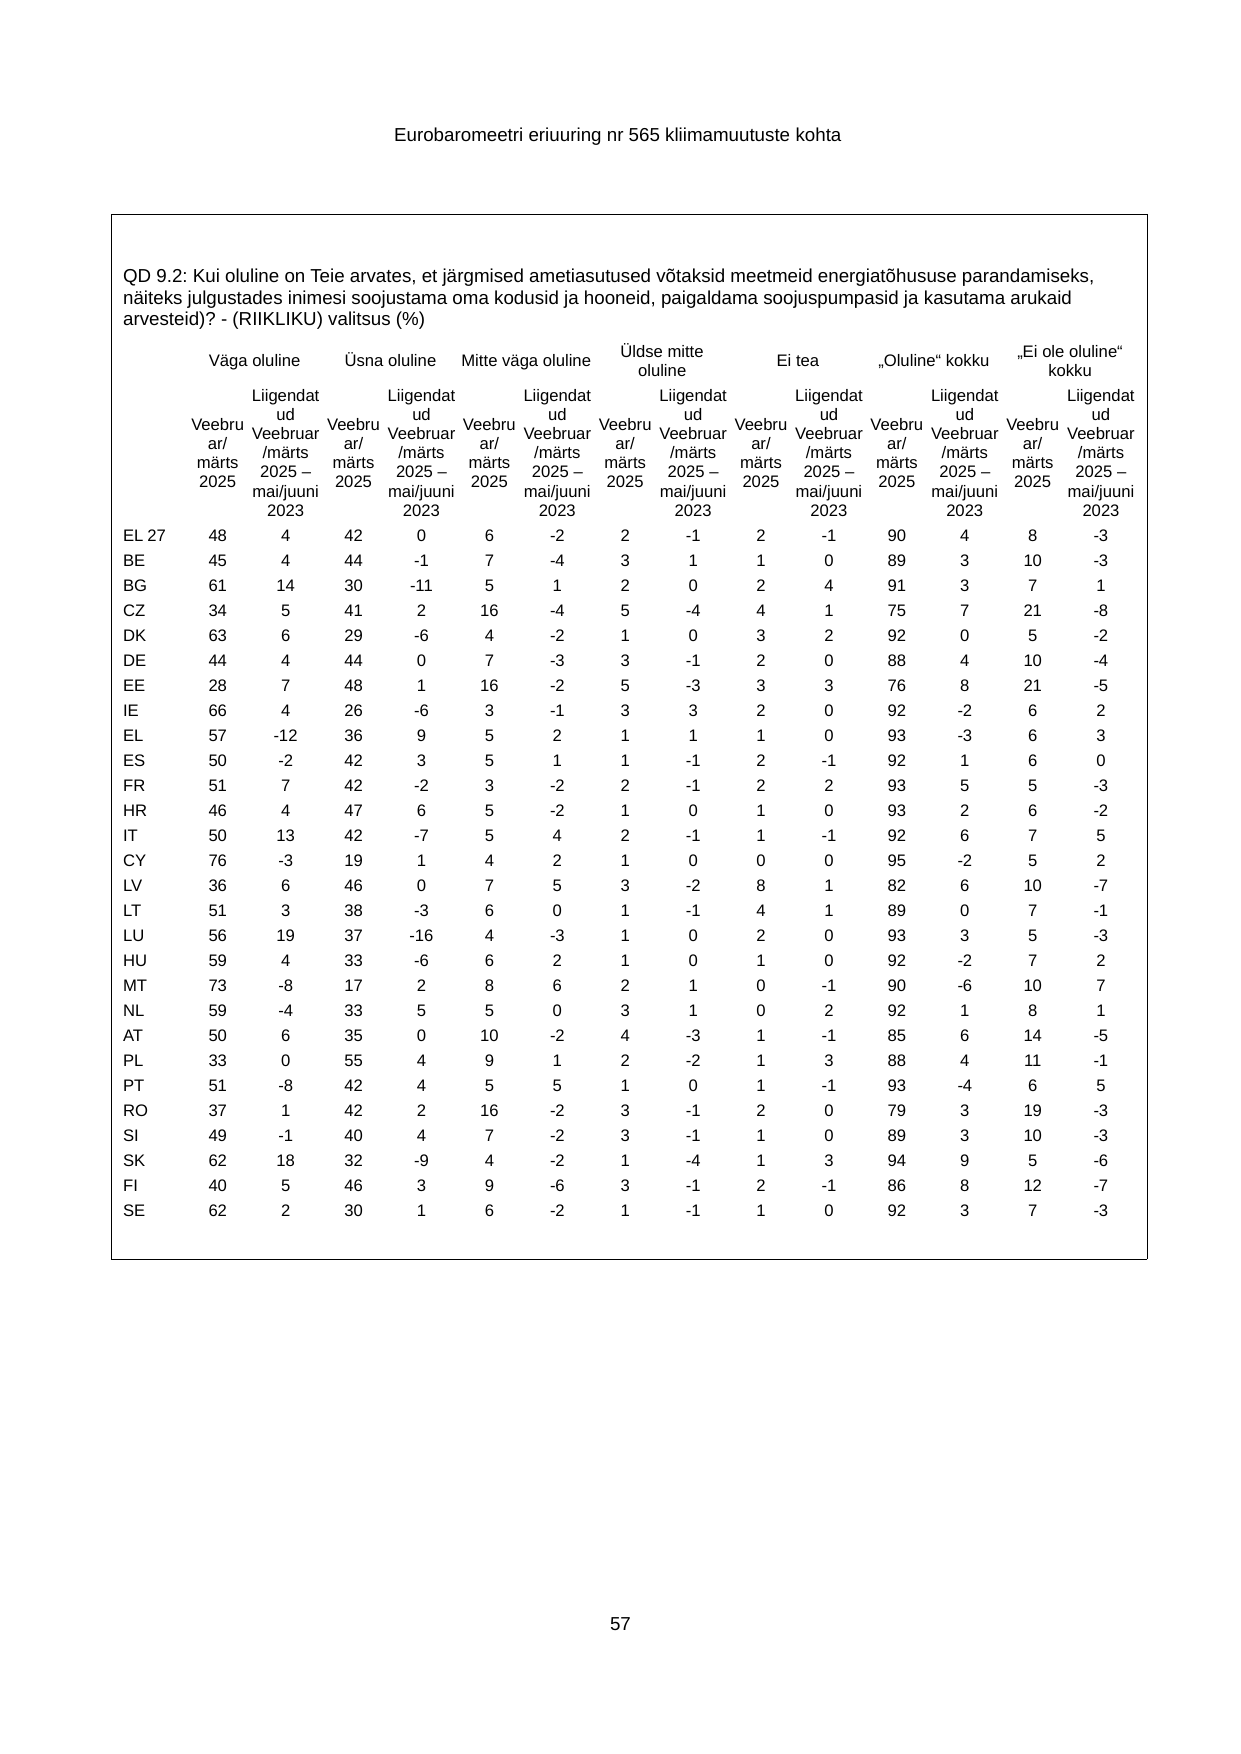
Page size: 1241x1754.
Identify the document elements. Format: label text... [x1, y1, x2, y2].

table_cell -1 [792, 1023, 866, 1048]
table_cell -3 [520, 923, 594, 948]
table_cell 44 [186, 648, 248, 673]
table_cell 48 [322, 673, 384, 698]
table_cell 6 [520, 973, 594, 998]
table_cell 46 [322, 873, 384, 898]
table_cell 0 [656, 1073, 730, 1098]
table_cell Veebruar/märts 2025 [186, 383, 248, 523]
table_cell -3 [928, 723, 1001, 748]
table_cell -3 [1064, 923, 1138, 948]
table_cell 62 [186, 1148, 248, 1173]
table_cell 4 [458, 848, 520, 873]
table_cell 2 [594, 973, 656, 998]
table_cell 10 [1001, 648, 1063, 673]
table_cell 59 [186, 948, 248, 973]
table_cell 0 [520, 898, 594, 923]
table_cell 1 [730, 948, 792, 973]
table_cell 19 [249, 923, 322, 948]
table_cell Liigendatud Veebruar/märts 2025 – mai/juuni 2023 [656, 383, 730, 523]
table_cell 49 [186, 1123, 248, 1148]
table_cell -2 [520, 1123, 594, 1148]
table_cell 0 [656, 948, 730, 973]
table_cell -12 [249, 723, 322, 748]
table_cell 7 [458, 648, 520, 673]
table_cell 0 [792, 548, 866, 573]
table_cell 1 [792, 898, 866, 923]
table_cell [120, 339, 186, 383]
table_cell 7 [249, 773, 322, 798]
table_cell -6 [520, 1173, 594, 1198]
table_cell 14 [249, 573, 322, 598]
table_cell 4 [928, 648, 1001, 673]
table_cell 5 [1001, 923, 1063, 948]
table_cell 19 [1001, 1098, 1063, 1123]
table_cell 0 [730, 848, 792, 873]
table_cell 3 [594, 648, 656, 673]
table_cell 9 [384, 723, 458, 748]
table_cell 51 [186, 1073, 248, 1098]
table_cell LT [120, 898, 186, 923]
table_cell -4 [656, 1148, 730, 1173]
table_cell 93 [866, 723, 928, 748]
table_cell -2 [249, 748, 322, 773]
table_cell 57 [186, 723, 248, 748]
table_cell -8 [249, 973, 322, 998]
table_cell 6 [458, 523, 520, 548]
table_cell -1 [656, 1098, 730, 1123]
table_cell -3 [1064, 1198, 1138, 1223]
table_cell 16 [458, 1098, 520, 1123]
table_cell 44 [322, 548, 384, 573]
table_cell 5 [1001, 848, 1063, 873]
table_cell 2 [730, 1098, 792, 1123]
table_cell AT [120, 1023, 186, 1048]
table_cell 10 [458, 1023, 520, 1048]
table_cell 0 [792, 1198, 866, 1223]
table_cell -1 [656, 773, 730, 798]
table_cell -1 [656, 648, 730, 673]
table_cell Liigendatud Veebruar/märts 2025 – mai/juuni 2023 [1064, 383, 1138, 523]
table_cell 63 [186, 623, 248, 648]
table_cell 3 [384, 1173, 458, 1198]
table_cell 1 [249, 1098, 322, 1123]
table_cell 2 [730, 523, 792, 548]
table_cell 62 [186, 1198, 248, 1223]
table_cell 2 [1064, 698, 1138, 723]
table_cell 2 [249, 1198, 322, 1223]
table_cell 91 [866, 573, 928, 598]
table_cell 0 [928, 898, 1001, 923]
table_cell Veebruar/märts 2025 [322, 383, 384, 523]
table_cell -2 [1064, 798, 1138, 823]
table_cell 2 [730, 698, 792, 723]
table_cell 0 [792, 948, 866, 973]
table_cell 89 [866, 1123, 928, 1148]
table_cell 1 [594, 1198, 656, 1223]
table_cell MT [120, 973, 186, 998]
table_cell 1 [594, 623, 656, 648]
table_header QD 9.2: Kui oluline on Teie arvates, et järgmised ametiasutused võtaksid meetmeid energiatõhususe parandamiseks, näiteks julgustades inimesi soojustama oma kodusid ja hooneid, paigaldama soojuspumpasid ja kasutama arukaid arvesteid)? - (RIIKLIKU) valitsus (%) [120, 256, 1138, 338]
table_cell 3 [928, 573, 1001, 598]
table_cell -1 [792, 973, 866, 998]
table_cell 7 [1001, 948, 1063, 973]
table_cell DE [120, 648, 186, 673]
table_cell 11 [1001, 1048, 1063, 1073]
table_cell -3 [1064, 1098, 1138, 1123]
table_cell 50 [186, 823, 248, 848]
table_cell -4 [520, 548, 594, 573]
table_cell 7 [1001, 898, 1063, 923]
table_cell 2 [594, 773, 656, 798]
table_cell -1 [656, 523, 730, 548]
table_cell -4 [520, 598, 594, 623]
table_cell -3 [656, 1023, 730, 1048]
table_cell 0 [792, 1123, 866, 1148]
table_cell -6 [384, 698, 458, 723]
table_cell 1 [928, 748, 1001, 773]
table_cell 3 [730, 673, 792, 698]
table_cell 2 [594, 1048, 656, 1073]
table_cell 4 [928, 523, 1001, 548]
table_cell DK [120, 623, 186, 648]
table_cell 7 [249, 673, 322, 698]
table_cell 94 [866, 1148, 928, 1173]
table_cell 5 [520, 1073, 594, 1098]
table_cell 90 [866, 523, 928, 548]
table_cell -7 [1064, 873, 1138, 898]
table_cell 0 [792, 698, 866, 723]
table_cell 3 [1064, 723, 1138, 748]
table_cell 50 [186, 748, 248, 773]
table_cell -5 [1064, 1023, 1138, 1048]
table_cell 92 [866, 823, 928, 848]
table_cell 0 [792, 1098, 866, 1123]
table_cell 3 [928, 1198, 1001, 1223]
table_cell BE [120, 548, 186, 573]
table_cell -1 [384, 548, 458, 573]
table_cell 1 [792, 873, 866, 898]
table_cell 3 [792, 1148, 866, 1173]
table_cell 0 [792, 648, 866, 673]
table_cell 4 [730, 898, 792, 923]
table_cell 1 [594, 848, 656, 873]
table_cell Üldse mitte oluline [594, 339, 730, 383]
table_cell 89 [866, 548, 928, 573]
table_cell -6 [384, 623, 458, 648]
table_cell -6 [384, 948, 458, 973]
table_cell 0 [384, 523, 458, 548]
table_cell 42 [322, 823, 384, 848]
table_cell -4 [249, 998, 322, 1023]
table_cell 1 [792, 598, 866, 623]
table_cell 6 [458, 1198, 520, 1223]
table_cell 0 [656, 848, 730, 873]
table_cell 6 [249, 623, 322, 648]
table_cell 3 [594, 698, 656, 723]
table_cell 44 [322, 648, 384, 673]
table_cell Liigendatud Veebruar/märts 2025 – mai/juuni 2023 [928, 383, 1001, 523]
table_cell 18 [249, 1148, 322, 1173]
table_cell -3 [1064, 548, 1138, 573]
table_cell 5 [1001, 773, 1063, 798]
table_cell 10 [1001, 973, 1063, 998]
table_cell 30 [322, 1198, 384, 1223]
table_cell 90 [866, 973, 928, 998]
table_cell 55 [322, 1048, 384, 1073]
table_cell -1 [656, 823, 730, 848]
table_cell FR [120, 773, 186, 798]
table_cell -2 [928, 848, 1001, 873]
table_cell 2 [384, 973, 458, 998]
table_cell „Oluline“ kokku [866, 339, 1001, 383]
table_cell 5 [594, 673, 656, 698]
table_cell 7 [928, 598, 1001, 623]
table_cell 4 [249, 798, 322, 823]
table_cell 1 [594, 948, 656, 973]
table_cell 0 [384, 1023, 458, 1048]
table_cell 2 [1064, 848, 1138, 873]
table_cell 5 [594, 598, 656, 623]
table_cell -1 [656, 1123, 730, 1148]
table_cell 4 [792, 573, 866, 598]
table_cell 46 [186, 798, 248, 823]
table_cell -3 [1064, 773, 1138, 798]
table_cell 1 [1064, 573, 1138, 598]
table_cell Veebruar/märts 2025 [1001, 383, 1063, 523]
table_cell -4 [928, 1073, 1001, 1098]
table_cell 0 [730, 973, 792, 998]
table_cell 2 [384, 598, 458, 623]
table_cell 1 [594, 748, 656, 773]
table_cell 3 [594, 998, 656, 1023]
table_cell 0 [730, 998, 792, 1023]
table_cell 92 [866, 1198, 928, 1223]
table_cell -8 [249, 1073, 322, 1098]
table_cell -1 [520, 698, 594, 723]
table_cell 7 [458, 1123, 520, 1148]
table_cell 4 [384, 1123, 458, 1148]
table_cell 6 [384, 798, 458, 823]
table_cell 5 [458, 723, 520, 748]
table_cell 88 [866, 648, 928, 673]
table_cell -1 [792, 748, 866, 773]
table_cell 5 [520, 873, 594, 898]
table_cell 9 [458, 1173, 520, 1198]
table_cell 2 [730, 773, 792, 798]
table_cell -1 [792, 1173, 866, 1198]
table_cell 5 [458, 823, 520, 848]
table_cell LU [120, 923, 186, 948]
table_cell 2 [730, 648, 792, 673]
table_cell -3 [520, 648, 594, 673]
table_cell 2 [384, 1098, 458, 1123]
table_cell -2 [520, 623, 594, 648]
table_cell Veebruar/märts 2025 [866, 383, 928, 523]
table_cell 41 [322, 598, 384, 623]
table_cell 95 [866, 848, 928, 873]
table_cell CZ [120, 598, 186, 623]
table_cell -2 [928, 948, 1001, 973]
table_cell 16 [458, 673, 520, 698]
table_cell 34 [186, 598, 248, 623]
table_cell 1 [656, 998, 730, 1023]
table_cell 10 [1001, 1123, 1063, 1148]
table_cell 42 [322, 1098, 384, 1123]
table_cell 12 [1001, 1173, 1063, 1198]
table_cell 66 [186, 698, 248, 723]
table_cell 3 [792, 1048, 866, 1073]
table_cell -1 [656, 898, 730, 923]
table_cell -2 [384, 773, 458, 798]
table_cell 4 [249, 648, 322, 673]
table_cell 33 [322, 948, 384, 973]
table_cell 6 [249, 873, 322, 898]
table_cell 10 [1001, 873, 1063, 898]
table_cell 2 [520, 848, 594, 873]
table_cell 42 [322, 523, 384, 548]
table_cell 3 [594, 873, 656, 898]
table_cell 3 [594, 548, 656, 573]
table_cell 79 [866, 1098, 928, 1123]
table_cell 1 [730, 1048, 792, 1073]
table_cell 37 [186, 1098, 248, 1123]
table_cell 1 [730, 1023, 792, 1048]
table_cell CY [120, 848, 186, 873]
table_cell PT [120, 1073, 186, 1098]
table_cell 1 [594, 798, 656, 823]
table_cell 92 [866, 623, 928, 648]
table_cell 17 [322, 973, 384, 998]
table_cell EE [120, 673, 186, 698]
table_cell -1 [656, 748, 730, 773]
table_cell Liigendatud Veebruar/märts 2025 – mai/juuni 2023 [520, 383, 594, 523]
table_cell 0 [1064, 748, 1138, 773]
table_cell 5 [1001, 1148, 1063, 1173]
table_cell Väga oluline [186, 339, 322, 383]
table_cell -1 [656, 1173, 730, 1198]
table_cell 42 [322, 773, 384, 798]
table_cell 8 [928, 1173, 1001, 1198]
table_cell 2 [792, 998, 866, 1023]
table_cell 1 [594, 723, 656, 748]
table_cell 2 [792, 623, 866, 648]
table_cell 1 [928, 998, 1001, 1023]
table_cell 76 [186, 848, 248, 873]
table_cell 8 [458, 973, 520, 998]
table_cell -11 [384, 573, 458, 598]
table_cell 4 [249, 523, 322, 548]
table_cell 2 [594, 573, 656, 598]
table_cell 1 [520, 573, 594, 598]
table_cell 6 [1001, 748, 1063, 773]
table_cell 7 [1001, 1198, 1063, 1223]
table_cell 59 [186, 998, 248, 1023]
table_cell 10 [1001, 548, 1063, 573]
table_cell 26 [322, 698, 384, 723]
table_cell 13 [249, 823, 322, 848]
table_cell 2 [730, 923, 792, 948]
table_cell 1 [730, 823, 792, 848]
table_cell 3 [594, 1173, 656, 1198]
table_cell 35 [322, 1023, 384, 1048]
table_cell HU [120, 948, 186, 973]
table_cell -1 [1064, 898, 1138, 923]
table_cell 1 [384, 1198, 458, 1223]
table_cell 1 [384, 673, 458, 698]
table_cell 5 [458, 998, 520, 1023]
table_cell 0 [656, 798, 730, 823]
table_cell 73 [186, 973, 248, 998]
table_cell 2 [928, 798, 1001, 823]
table_cell 82 [866, 873, 928, 898]
table_cell 42 [322, 1073, 384, 1098]
table_cell 36 [186, 873, 248, 898]
table_cell -2 [520, 1098, 594, 1123]
table_cell 4 [458, 1148, 520, 1173]
table_cell 6 [249, 1023, 322, 1048]
table_cell 6 [1001, 1073, 1063, 1098]
table_cell 37 [322, 923, 384, 948]
table_cell EL [120, 723, 186, 748]
table_cell -1 [792, 523, 866, 548]
table_cell 1 [384, 848, 458, 873]
table_cell 1 [730, 1123, 792, 1148]
table_cell 5 [384, 998, 458, 1023]
table_cell 14 [1001, 1023, 1063, 1048]
table_cell 4 [249, 698, 322, 723]
table_cell 85 [866, 1023, 928, 1048]
table_cell 6 [928, 823, 1001, 848]
table_cell 2 [520, 723, 594, 748]
table_cell -2 [520, 673, 594, 698]
table_cell 6 [1001, 698, 1063, 723]
table_cell -2 [656, 1048, 730, 1073]
table_cell PL [120, 1048, 186, 1073]
table_cell 4 [520, 823, 594, 848]
table_cell 56 [186, 923, 248, 948]
table_cell 1 [656, 723, 730, 748]
table_cell 1 [730, 548, 792, 573]
table_cell SE [120, 1198, 186, 1223]
table_cell -1 [792, 823, 866, 848]
table_cell 6 [458, 898, 520, 923]
table_cell 2 [594, 823, 656, 848]
table_cell 1 [730, 723, 792, 748]
table_cell 19 [322, 848, 384, 873]
table_cell 88 [866, 1048, 928, 1073]
table_cell Ei tea [730, 339, 866, 383]
table_cell SI [120, 1123, 186, 1148]
table_cell 7 [1001, 823, 1063, 848]
table_cell 4 [458, 623, 520, 648]
table_cell 1 [656, 973, 730, 998]
table_cell 9 [458, 1048, 520, 1073]
table_cell -16 [384, 923, 458, 948]
table_cell 2 [730, 748, 792, 773]
table_cell Mitte väga oluline [458, 339, 594, 383]
table_cell 61 [186, 573, 248, 598]
table_cell 9 [928, 1148, 1001, 1173]
table_cell 5 [458, 748, 520, 773]
table_cell 4 [384, 1048, 458, 1073]
table_cell 1 [594, 898, 656, 923]
table_cell 21 [1001, 673, 1063, 698]
table_cell 0 [656, 623, 730, 648]
table_cell 0 [792, 848, 866, 873]
table_cell 7 [1064, 973, 1138, 998]
table_cell 46 [322, 1173, 384, 1198]
table_cell -6 [928, 973, 1001, 998]
table_cell 1 [730, 1148, 792, 1173]
table_cell -3 [249, 848, 322, 873]
table_cell -2 [928, 698, 1001, 723]
table_cell -2 [656, 873, 730, 898]
table_cell 4 [384, 1073, 458, 1098]
table_cell 6 [1001, 798, 1063, 823]
table_cell 30 [322, 573, 384, 598]
table_cell 92 [866, 748, 928, 773]
table_cell 92 [866, 998, 928, 1023]
table_cell -1 [249, 1123, 322, 1148]
table_cell -5 [1064, 673, 1138, 698]
table_cell 3 [928, 1123, 1001, 1148]
table_cell Veebruar/märts 2025 [594, 383, 656, 523]
table_cell 3 [792, 673, 866, 698]
table_cell 3 [458, 773, 520, 798]
table_cell 51 [186, 898, 248, 923]
table_cell 29 [322, 623, 384, 648]
table_cell 8 [928, 673, 1001, 698]
table_cell EL 27 [120, 523, 186, 548]
table_cell 89 [866, 898, 928, 923]
table_cell 3 [730, 623, 792, 648]
table_cell 93 [866, 923, 928, 948]
table_cell 4 [730, 598, 792, 623]
table_cell 6 [1001, 723, 1063, 748]
table_cell 5 [458, 1073, 520, 1098]
table_cell -3 [384, 898, 458, 923]
table_cell 2 [1064, 948, 1138, 973]
table_cell 38 [322, 898, 384, 923]
table_cell -2 [520, 1148, 594, 1173]
table_cell -9 [384, 1148, 458, 1173]
table_cell 1 [594, 923, 656, 948]
table_cell 51 [186, 773, 248, 798]
table_cell 16 [458, 598, 520, 623]
table_cell 0 [384, 873, 458, 898]
table_cell 2 [730, 573, 792, 598]
table_cell -2 [520, 773, 594, 798]
table_cell -2 [520, 523, 594, 548]
table_cell 40 [322, 1123, 384, 1148]
table_cell 2 [520, 948, 594, 973]
table_cell 48 [186, 523, 248, 548]
table_cell 36 [322, 723, 384, 748]
table_cell HR [120, 798, 186, 823]
table_cell 3 [928, 1098, 1001, 1123]
table_cell 3 [928, 923, 1001, 948]
table_cell 50 [186, 1023, 248, 1048]
table_cell 3 [594, 1123, 656, 1148]
table_cell -2 [520, 798, 594, 823]
table_cell 8 [1001, 998, 1063, 1023]
table_cell 2 [792, 773, 866, 798]
table_cell 47 [322, 798, 384, 823]
table_cell 3 [656, 698, 730, 723]
table_cell 0 [792, 723, 866, 748]
table_cell 0 [928, 623, 1001, 648]
table_cell 6 [458, 948, 520, 973]
table_cell [120, 383, 186, 523]
table_cell 93 [866, 1073, 928, 1098]
table_cell 75 [866, 598, 928, 623]
table_cell 0 [792, 798, 866, 823]
table_cell 5 [1064, 1073, 1138, 1098]
table_cell 8 [1001, 523, 1063, 548]
table_cell 4 [249, 548, 322, 573]
table_cell 42 [322, 748, 384, 773]
table_cell 4 [249, 948, 322, 973]
table_cell 7 [1001, 573, 1063, 598]
table_cell 45 [186, 548, 248, 573]
table_cell 1 [520, 1048, 594, 1073]
table_cell Veebruar/märts 2025 [730, 383, 792, 523]
table_cell 86 [866, 1173, 928, 1198]
table_cell -2 [520, 1198, 594, 1223]
table_cell SK [120, 1148, 186, 1173]
table_cell 33 [322, 998, 384, 1023]
table_cell 5 [458, 798, 520, 823]
table_cell ES [120, 748, 186, 773]
table_cell IT [120, 823, 186, 848]
table_cell 0 [249, 1048, 322, 1073]
table_cell „Ei ole oluline“ kokku [1001, 339, 1138, 383]
table_cell 32 [322, 1148, 384, 1173]
table_cell 5 [249, 1173, 322, 1198]
table_cell Liigendatud Veebruar/märts 2025 – mai/juuni 2023 [384, 383, 458, 523]
table_cell 1 [730, 1073, 792, 1098]
table_cell -1 [792, 1073, 866, 1098]
table_cell 0 [656, 573, 730, 598]
table_cell -1 [1064, 1048, 1138, 1073]
table_cell 5 [1001, 623, 1063, 648]
table_cell 40 [186, 1173, 248, 1198]
table_cell 0 [656, 923, 730, 948]
table_cell -3 [656, 673, 730, 698]
table_cell Üsna oluline [322, 339, 458, 383]
table_cell -2 [520, 1023, 594, 1048]
table_cell 0 [384, 648, 458, 673]
table_cell -3 [1064, 1123, 1138, 1148]
table_cell 7 [458, 873, 520, 898]
table_cell 5 [1064, 823, 1138, 848]
table_cell -4 [1064, 648, 1138, 673]
table_cell 5 [928, 773, 1001, 798]
table_cell -2 [1064, 623, 1138, 648]
table_cell 1 [594, 1148, 656, 1173]
table_cell 1 [594, 1073, 656, 1098]
table_cell 4 [594, 1023, 656, 1048]
table_cell 6 [928, 1023, 1001, 1048]
table_cell 0 [792, 923, 866, 948]
table_cell 0 [520, 998, 594, 1023]
table_cell 93 [866, 773, 928, 798]
table_cell 4 [928, 1048, 1001, 1073]
table_cell 2 [594, 523, 656, 548]
table_cell -6 [1064, 1148, 1138, 1173]
table_cell 2 [730, 1173, 792, 1198]
table_cell 3 [458, 698, 520, 723]
table_cell 21 [1001, 598, 1063, 623]
table_cell 8 [730, 873, 792, 898]
table_cell -7 [384, 823, 458, 848]
table_cell 1 [730, 798, 792, 823]
table_cell Veebruar/märts 2025 [458, 383, 520, 523]
table_cell 3 [928, 548, 1001, 573]
table_cell -3 [1064, 523, 1138, 548]
table_cell 33 [186, 1048, 248, 1073]
table_cell 3 [249, 898, 322, 923]
table_cell 1 [656, 548, 730, 573]
table_cell NL [120, 998, 186, 1023]
table_cell 7 [458, 548, 520, 573]
table_cell 92 [866, 698, 928, 723]
table_cell 1 [520, 748, 594, 773]
table_cell 5 [458, 573, 520, 598]
table_cell 93 [866, 798, 928, 823]
table_cell 3 [384, 748, 458, 773]
table_cell 28 [186, 673, 248, 698]
table_cell BG [120, 573, 186, 598]
table_cell 3 [594, 1098, 656, 1123]
table_cell -1 [656, 1198, 730, 1223]
table_cell -8 [1064, 598, 1138, 623]
table_cell 6 [928, 873, 1001, 898]
table_cell 1 [1064, 998, 1138, 1023]
table_cell Liigendatud Veebruar/märts 2025 – mai/juuni 2023 [792, 383, 866, 523]
table_cell 1 [730, 1198, 792, 1223]
table_cell 5 [249, 598, 322, 623]
table_cell 4 [458, 923, 520, 948]
table_cell 92 [866, 948, 928, 973]
table_cell IE [120, 698, 186, 723]
table_cell FI [120, 1173, 186, 1198]
table_cell LV [120, 873, 186, 898]
table_cell Liigendatud Veebruar/märts 2025 – mai/juuni 2023 [249, 383, 322, 523]
table_cell -7 [1064, 1173, 1138, 1198]
table_cell -4 [656, 598, 730, 623]
table_cell RO [120, 1098, 186, 1123]
table_cell 76 [866, 673, 928, 698]
